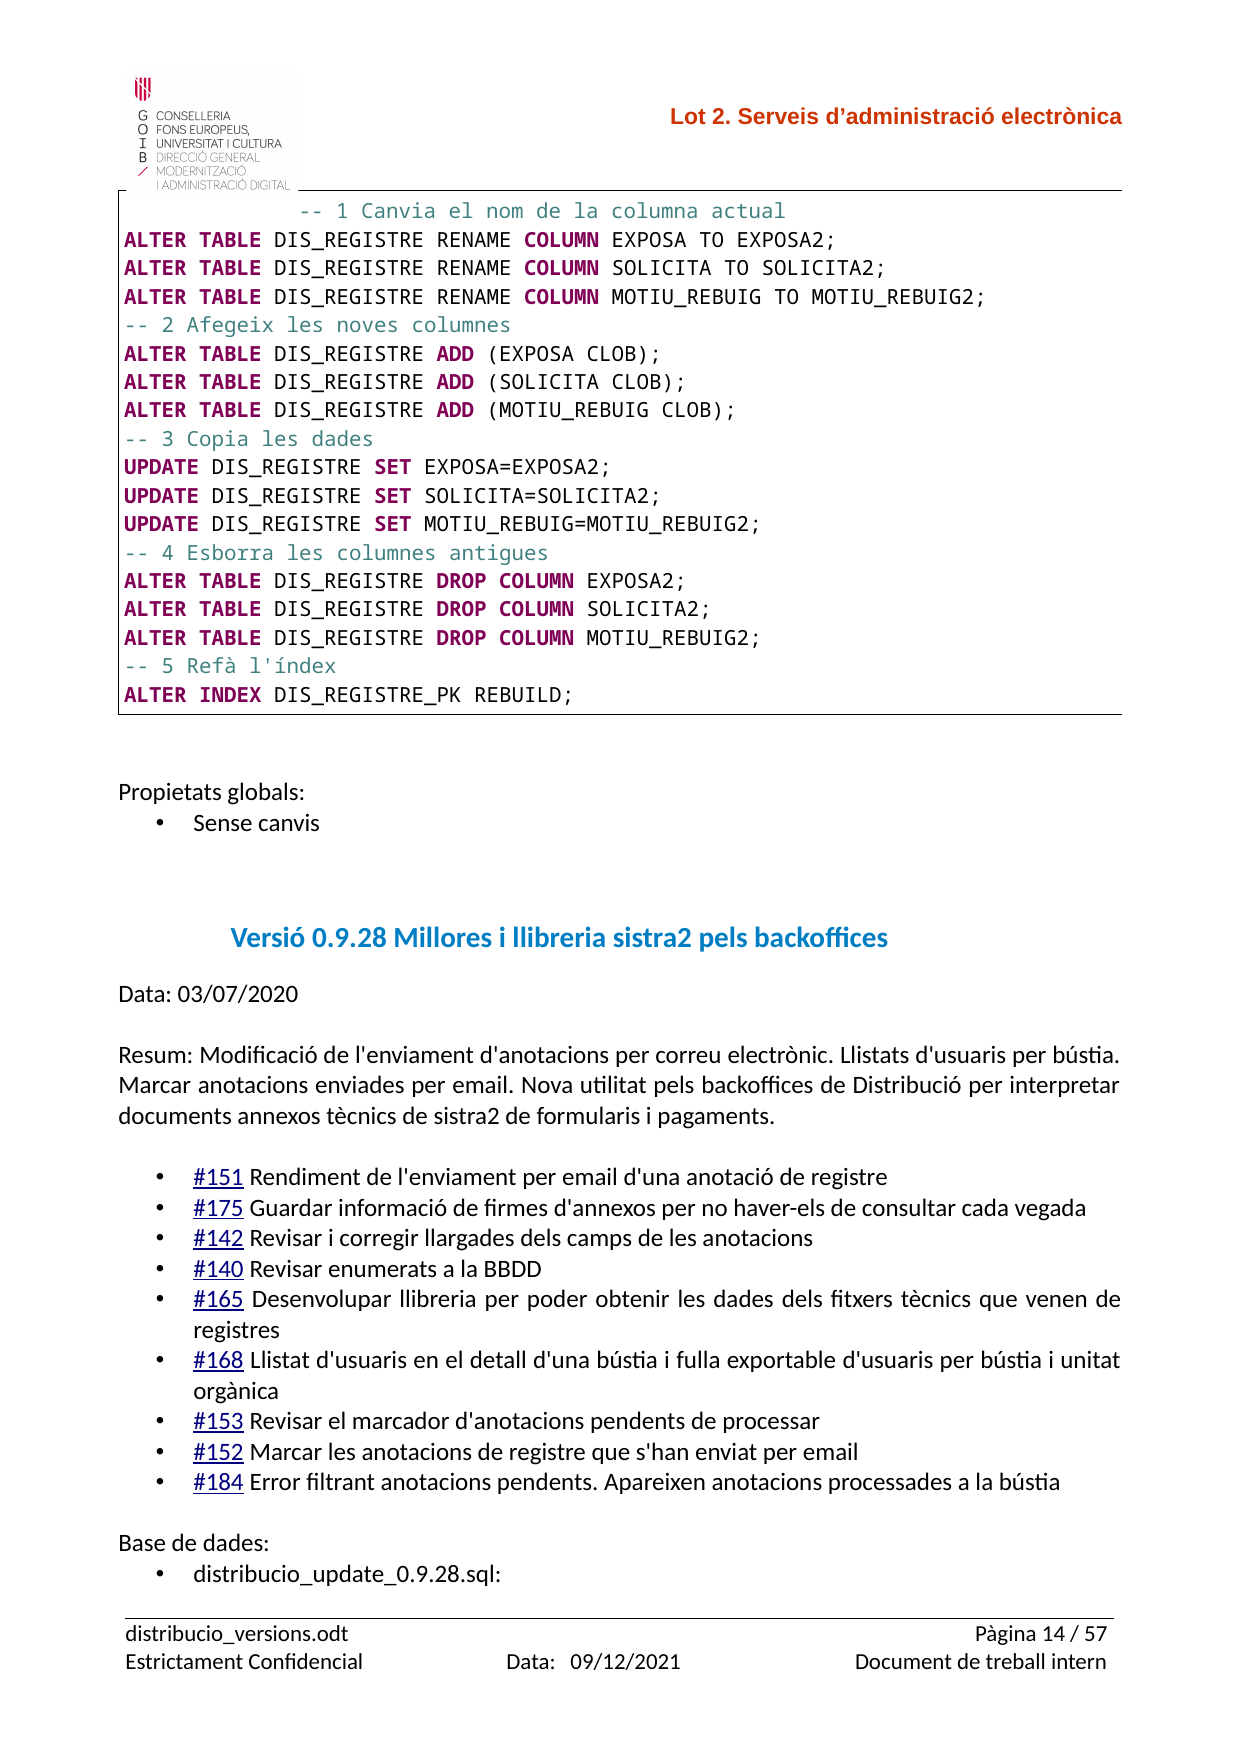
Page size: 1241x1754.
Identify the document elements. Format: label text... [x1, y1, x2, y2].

list #142 Revisar i corregir llargades dels camps de les anotacions [156, 1222, 1122, 1253]
list #184 Error filtrant anotacions pendents. Apareixen anotacions processades a la bústia [156, 1466, 1122, 1497]
list #168 Llistat d'usuaris en el detall d'una bústia i fulla exportable d'usuaris per bústia i unitat orgànica [156, 1344, 1122, 1405]
subtitle Versió 0.9.28 Millores i llibreria sistra2 pels backoffices [153, 919, 1122, 954]
text Base de dades: [118, 1527, 1122, 1558]
text Propietats globals: [118, 776, 1122, 807]
list #151 Rendiment de l'enviament per email d'una anotació de registre [156, 1161, 1122, 1192]
list #140 Revisar enumerats a la BBDD [156, 1253, 1122, 1283]
list #153 Revisar el marcador d'anotacions pendents de processar [156, 1405, 1122, 1436]
text Data: 03/07/2020 [118, 978, 1122, 1009]
list #152 Marcar les anotacions de registre que s'han enviat per email [156, 1436, 1122, 1466]
table_header -- 1 Canvia el nom de la columna actual ALTER TABLE DIS_REGISTRE RENAME COLUMN EXPOSA TO EXPOSA2; ALTER TABLE DIS_REGISTRE RENAME COLUMN SOLICITA TO SOLICITA2; ALTER TABLE DIS_REGISTRE RENAME COLUMN MOTIU_REBUIG TO MOTIU_REBUIG2; -- 2 Afegeix les noves columnes ALTER TABLE DIS_REGISTRE ADD (EXPOSA CLOB); ALTER TABLE DIS_REGISTRE ADD (SOLICITA CLOB); ALTER TABLE DIS_REGISTRE ADD (MOTIU_REBUIG CLOB); -- 3 Copia les dades UPDATE DIS_REGISTRE SET EXPOSA=EXPOSA2; UPDATE DIS_REGISTRE SET SOLICITA=SOLICITA2; UPDATE DIS_REGISTRE SET MOTIU_REBUIG=MOTIU_REBUIG2; -- 4 Esborra les columnes antigues ALTER TABLE DIS_REGISTRE DROP COLUMN EXPOSA2; ALTER TABLE DIS_REGISTRE DROP COLUMN SOLICITA2; ALTER TABLE DIS_REGISTRE DROP COLUMN MOTIU_REBUIG2; -- 5 Refà l'índex ALTER INDEX DIS_REGISTRE_PK REBUILD; [119, 191, 1122, 714]
list #175 Guardar informació de firmes d'annexos per no haver-els de consultar cada vegada [156, 1192, 1122, 1222]
picture [126, 70, 299, 197]
list distribucio_update_0.9.28.sql: [156, 1558, 1122, 1588]
list Sense canvis [156, 807, 1122, 837]
list #165 Desenvolupar llibreria per poder obtenir les dades dels fitxers tècnics que venen de registres [156, 1283, 1122, 1344]
text Resum: Modificació de l'enviament d'anotacions per correu electrònic. Llistats d'usuaris per bústia. Marcar anotacions enviades per email. Nova utilitat pels backoffices de Distribució per interpretar documents annexos tècnics de sistra2 de formularis i pagaments. [118, 1039, 1122, 1131]
